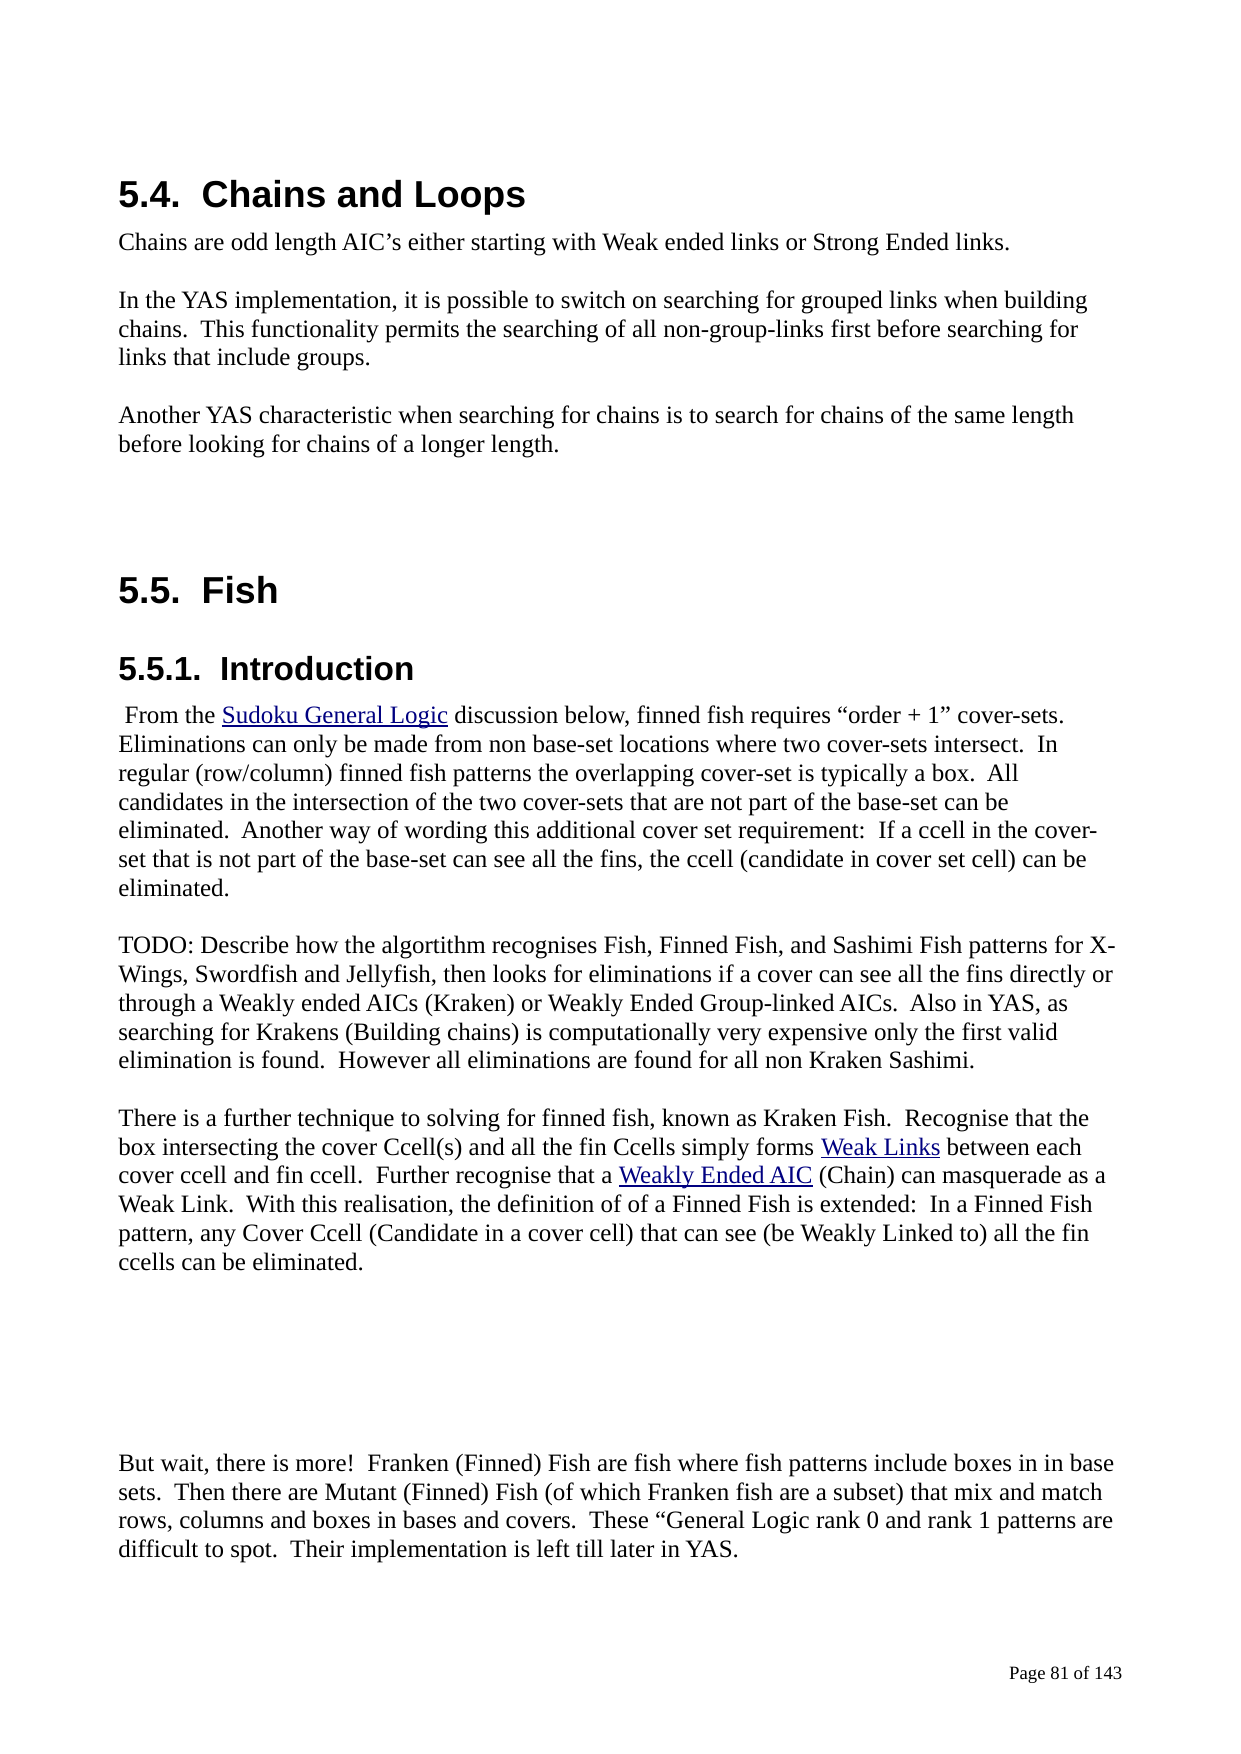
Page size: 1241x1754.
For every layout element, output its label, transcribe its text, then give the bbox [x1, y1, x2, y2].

text In the YAS implementation, it is possible to switch on searching for grouped links when building chains. This functionality permits the searching of all non-group-links first before searching for links that include groups. [118, 285, 1122, 371]
text From the Sudoku General Logic discussion below, finned fish requires “order + 1” cover-sets. Eliminations can only be made from non base-set locations where two cover-sets intersect. In regular (row/column) finned fish patterns the overlapping cover-set is typically a box. All candidates in the intersection of the two cover-sets that are not part of the base-set can be eliminated. Another way of wording this additional cover set requirement: If a ccell in the cover-set that is not part of the base-set can see all the fins, the ccell (candidate in cover set cell) can be eliminated. [118, 700, 1122, 902]
text Another YAS characteristic when searching for chains is to search for chains of the same length before looking for chains of a longer length. [118, 400, 1122, 457]
subtitle Chains and Loops [118, 172, 1122, 215]
text TODO: Describe how the algortithm recognises Fish, Finned Fish, and Sashimi Fish patterns for X-Wings, Swordfish and Jellyfish, then looks for eliminations if a cover can see all the fins directly or through a Weakly ended AICs (Kraken) or Weakly Ended Group-linked AICs. Also in YAS, as searching for Krakens (Building chains) is computationally very expensive only the first valid elimination is found. However all eliminations are found for all non Kraken Sashimi. [118, 930, 1122, 1074]
text Chains are odd length AIC’s either starting with Weak ended links or Strong Ended links. [118, 227, 1122, 256]
text But wait, there is more! Franken (Finned) Fish are fish where fish patterns include boxes in in base sets. Then there are Mutant (Finned) Fish (of which Franken fish are a subset) that mix and match rows, columns and boxes in bases and covers. These “General Logic rank 0 and rank 1 patterns are difficult to spot. Their implementation is left till later in YAS. [118, 1448, 1122, 1563]
text There is a further technique to solving for finned fish, known as Kraken Fish. Recognise that the box intersecting the cover Ccell(s) and all the fin Ccells simply forms Weak Links between each cover ccell and fin ccell. Further recognise that a Weakly Ended AIC (Chain) can masquerade as a Weak Link. With this realisation, the definition of of a Finned Fish is extended: In a Finned Fish pattern, any Cover Ccell (Candidate in a cover cell) that can see (be Weakly Linked to) all the fin ccells can be eliminated. [118, 1103, 1122, 1275]
subtitle Fish [118, 569, 1122, 612]
subtitle Introduction [118, 649, 1122, 688]
